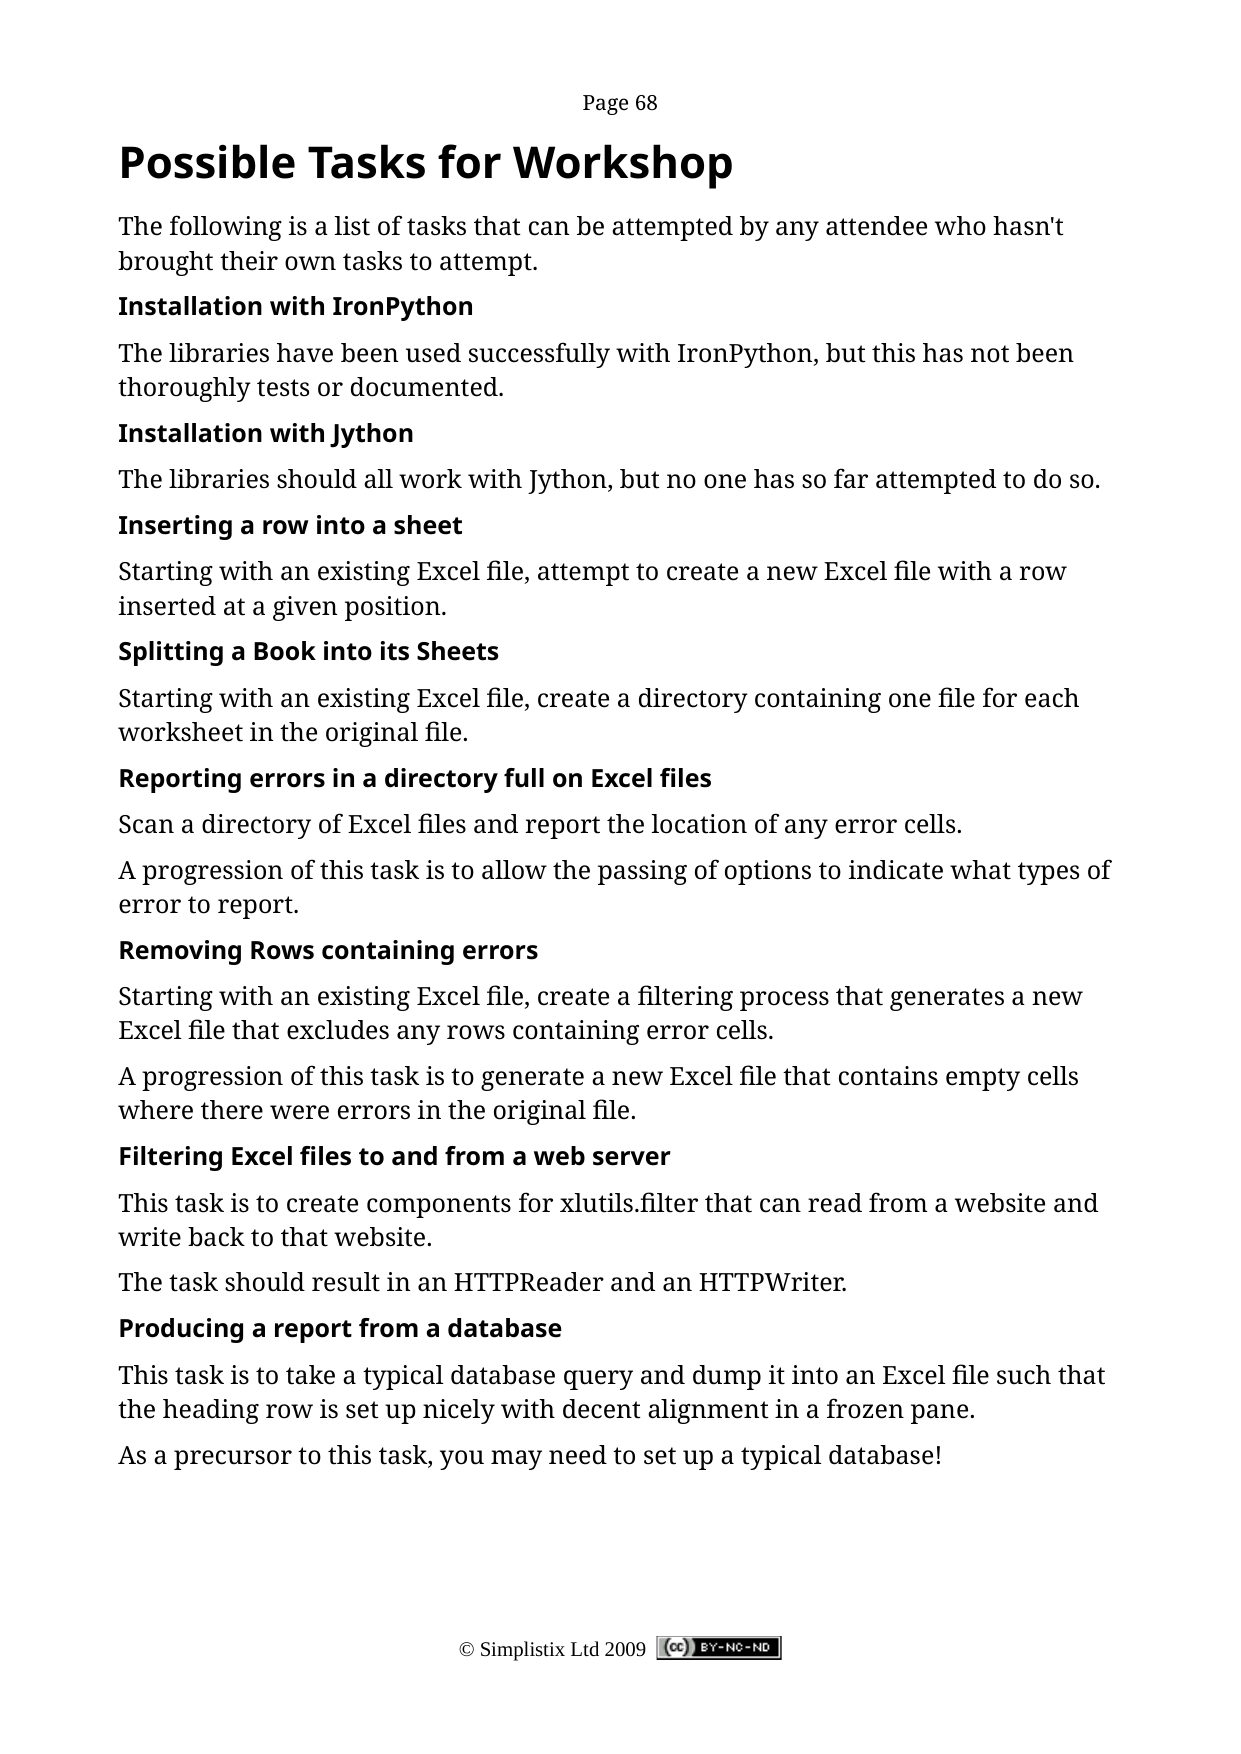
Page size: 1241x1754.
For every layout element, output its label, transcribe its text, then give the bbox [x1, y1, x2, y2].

text The libraries should all work with Jython, but no one has so far attempted to do so. [118, 462, 1122, 496]
subtitle Removing Rows containing errors [118, 932, 1122, 967]
text This task is to create components for xlutils.filter that can read from a website and write back to that website. [118, 1185, 1122, 1253]
text The task should result in an HTTPReader and an HTTPWriter. [118, 1265, 1122, 1299]
text This task is to take a typical database query and dump it into an Excel file such that the heading row is set up nicely with decent alignment in a frozen pane. [118, 1357, 1122, 1426]
subtitle Producing a report from a database [118, 1311, 1122, 1345]
subtitle Splitting a Book into its Sheets [118, 634, 1122, 668]
subtitle Installation with Jython [118, 415, 1122, 449]
subtitle Inserting a row into a sheet [118, 508, 1122, 542]
picture [656, 1636, 782, 1660]
text A progression of this task is to allow the passing of options to indicate what types of error to report. [118, 853, 1122, 921]
text The libraries have been used successfully with IronPython, but this has not been thoroughly tests or documented. [118, 335, 1122, 403]
text A progression of this task is to generate a new Excel file that contains empty cells where there were errors in the original file. [118, 1059, 1122, 1127]
text The following is a list of tasks that can be attempted by any attendee who hasn't brought their own tasks to attempt. [118, 209, 1122, 277]
text Starting with an existing Excel file, create a directory containing one file for each worksheet in the original file. [118, 680, 1122, 748]
subtitle Possible Tasks for Workshop [118, 132, 1122, 191]
text Starting with an existing Excel file, create a filtering process that generates a new Excel file that excludes any rows containing error cells. [118, 979, 1122, 1047]
subtitle Installation with IronPython [118, 289, 1122, 323]
subtitle Filtering Excel files to and from a web server [118, 1139, 1122, 1173]
subtitle Reporting errors in a directory full on Excel files [118, 760, 1122, 794]
text Starting with an existing Excel file, attempt to create a new Excel file with a row inserted at a given position. [118, 554, 1122, 622]
text As a precursor to this task, you may need to set up a typical database! [118, 1437, 1122, 1471]
text Scan a directory of Excel files and report the location of any error cells. [118, 807, 1122, 841]
